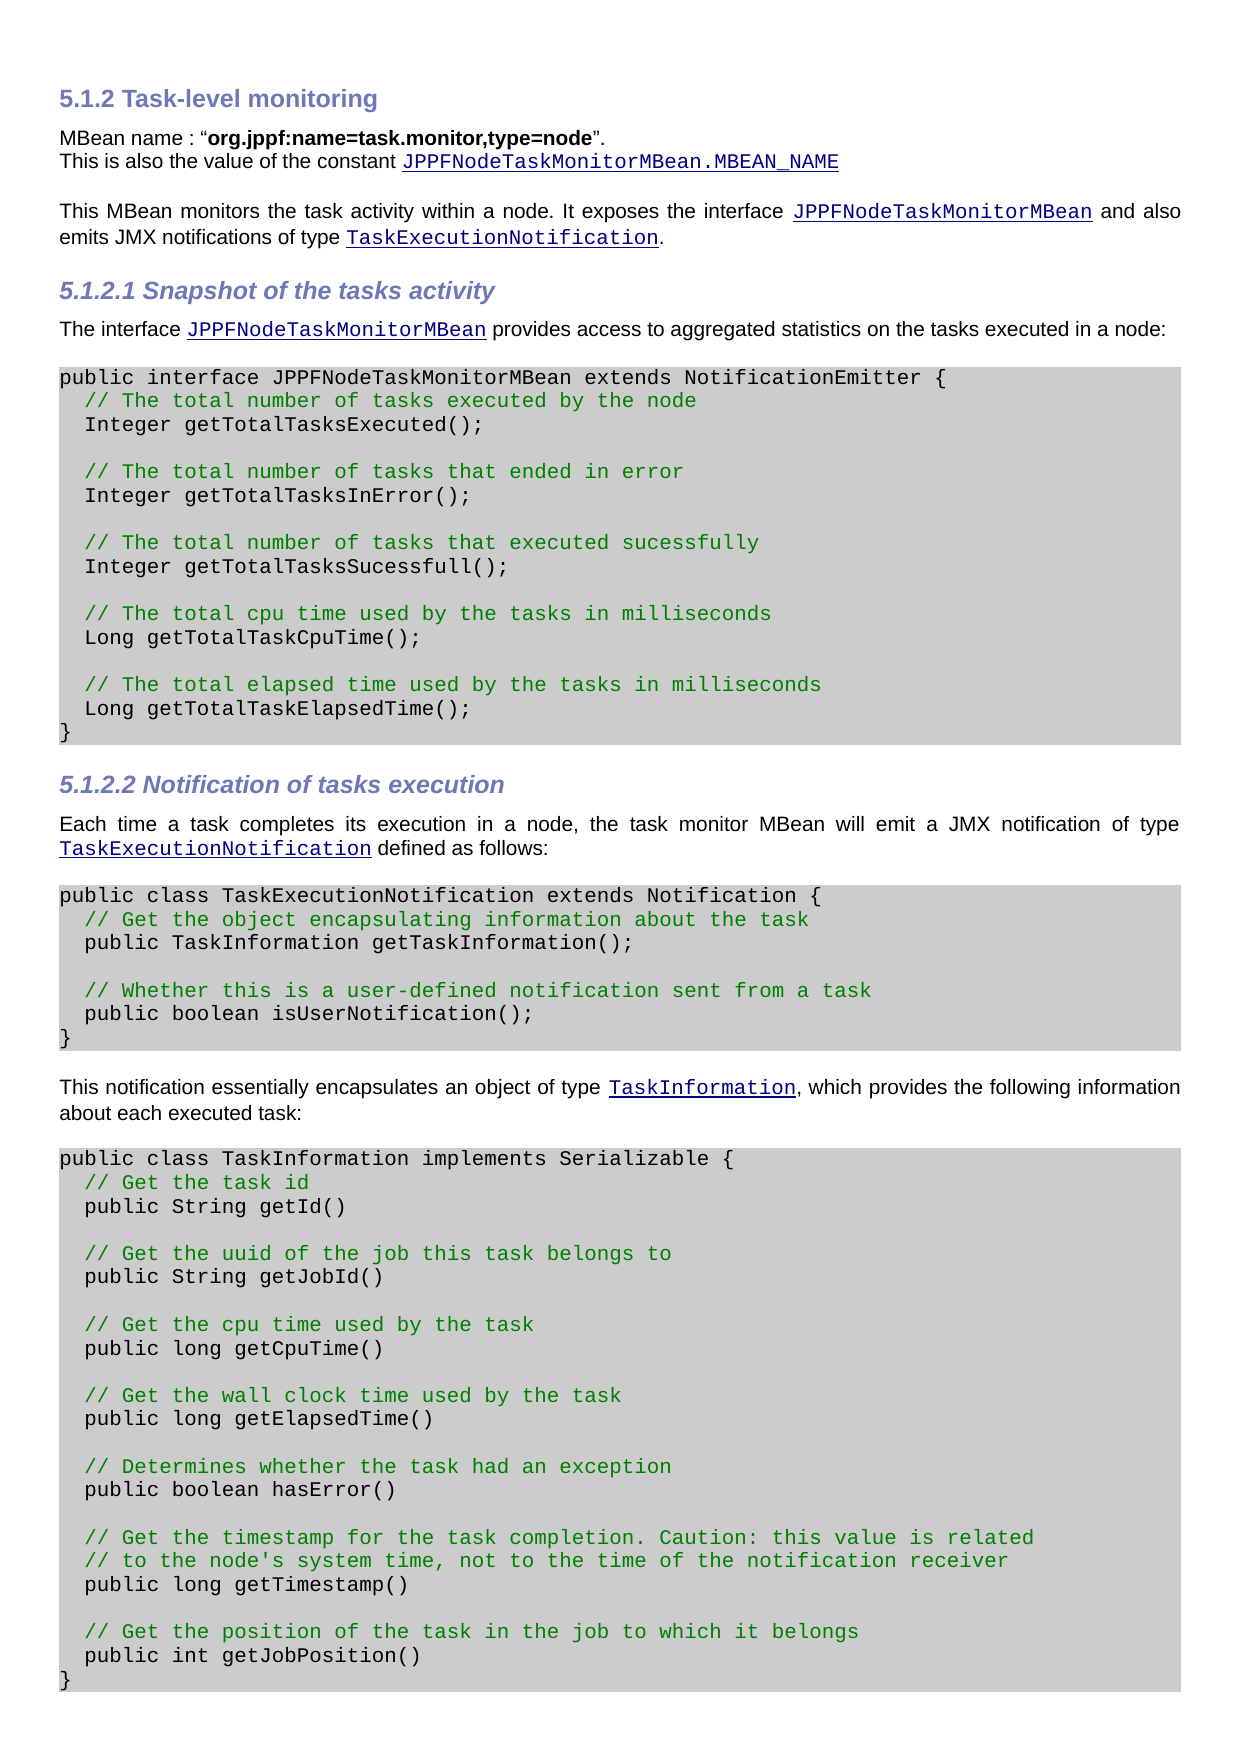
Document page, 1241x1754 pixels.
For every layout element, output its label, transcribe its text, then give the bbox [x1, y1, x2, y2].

text public interface JPPFNodeTaskMonitorMBean extends NotificationEmitter { [59, 367, 1181, 390]
text // Whether this is a user-defined notification sent from a task [59, 980, 1181, 1003]
text // The total number of tasks that executed sucessfully [59, 532, 1181, 556]
text public class TaskInformation implements Serializable { [59, 1148, 1181, 1172]
text This notification essentially encapsulates an object of type TaskInformation, which provides the following information about each executed task: [59, 1074, 1181, 1124]
text // The total number of tasks that ended in error [59, 461, 1181, 485]
text // The total cpu time used by the tasks in milliseconds [59, 603, 1181, 627]
text // Get the cpu time used by the task [59, 1314, 1181, 1337]
text Integer getTotalTasksInError(); [59, 485, 1181, 509]
subtitle Notification of tasks execution [59, 770, 1181, 799]
text This is also the value of the constant JPPFNodeTaskMonitorMBean.MBEAN_NAME [59, 149, 1181, 175]
text public long getElapsedTime() [59, 1408, 1181, 1432]
text public int getJobPosition() [59, 1645, 1181, 1668]
text // Get the object encapsulating information about the task [59, 909, 1181, 932]
text // Get the position of the task in the job to which it belongs [59, 1621, 1181, 1645]
text public String getJobId() [59, 1267, 1181, 1290]
text // Get the task id [59, 1172, 1181, 1196]
text public class TaskExecutionNotification extends Notification { [59, 885, 1181, 909]
text // to the node's system time, not to the time of the notification receiver [59, 1550, 1181, 1574]
text Long getTotalTaskCpuTime(); [59, 627, 1181, 651]
text } [59, 1668, 1181, 1692]
text } [59, 721, 1181, 745]
text The interface JPPFNodeTaskMonitorMBean provides access to aggregated statistics on the tasks executed in a node: [59, 317, 1181, 343]
text Integer getTotalTasksSucessfull(); [59, 556, 1181, 579]
text public long getTimestamp() [59, 1574, 1181, 1598]
text public boolean hasError() [59, 1479, 1181, 1503]
text // The total number of tasks executed by the node [59, 390, 1181, 414]
text } [59, 1027, 1181, 1051]
text public long getCpuTime() [59, 1337, 1181, 1361]
text This MBean monitors the task activity within a node. It exposes the interface JPPFNodeTaskMonitorMBean and also emits JMX notifications of type TaskExecutionNotification. [59, 199, 1181, 251]
text // Get the uuid of the job this task belongs to [59, 1243, 1181, 1267]
text MBean name : “org.jppf:name=task.monitor,type=node”. [59, 125, 1181, 149]
subtitle Snapshot of the tasks activity [59, 276, 1181, 304]
text // Get the wall clock time used by the task [59, 1385, 1181, 1408]
text Long getTotalTaskElapsedTime(); [59, 698, 1181, 721]
subtitle Task-level monitoring [59, 84, 1181, 113]
text // The total elapsed time used by the tasks in milliseconds [59, 674, 1181, 698]
text public TaskInformation getTaskInformation(); [59, 932, 1181, 956]
text Each time a task completes its execution in a node, the task monitor MBean will emit a JMX notification of type TaskExecutionNotification defined as follows: [59, 811, 1181, 861]
text public boolean isUserNotification(); [59, 1003, 1181, 1027]
text // Get the timestamp for the task completion. Caution: this value is related [59, 1527, 1181, 1550]
text public String getId() [59, 1196, 1181, 1219]
text Integer getTotalTasksExecuted(); [59, 414, 1181, 438]
text // Determines whether the task had an exception [59, 1456, 1181, 1479]
